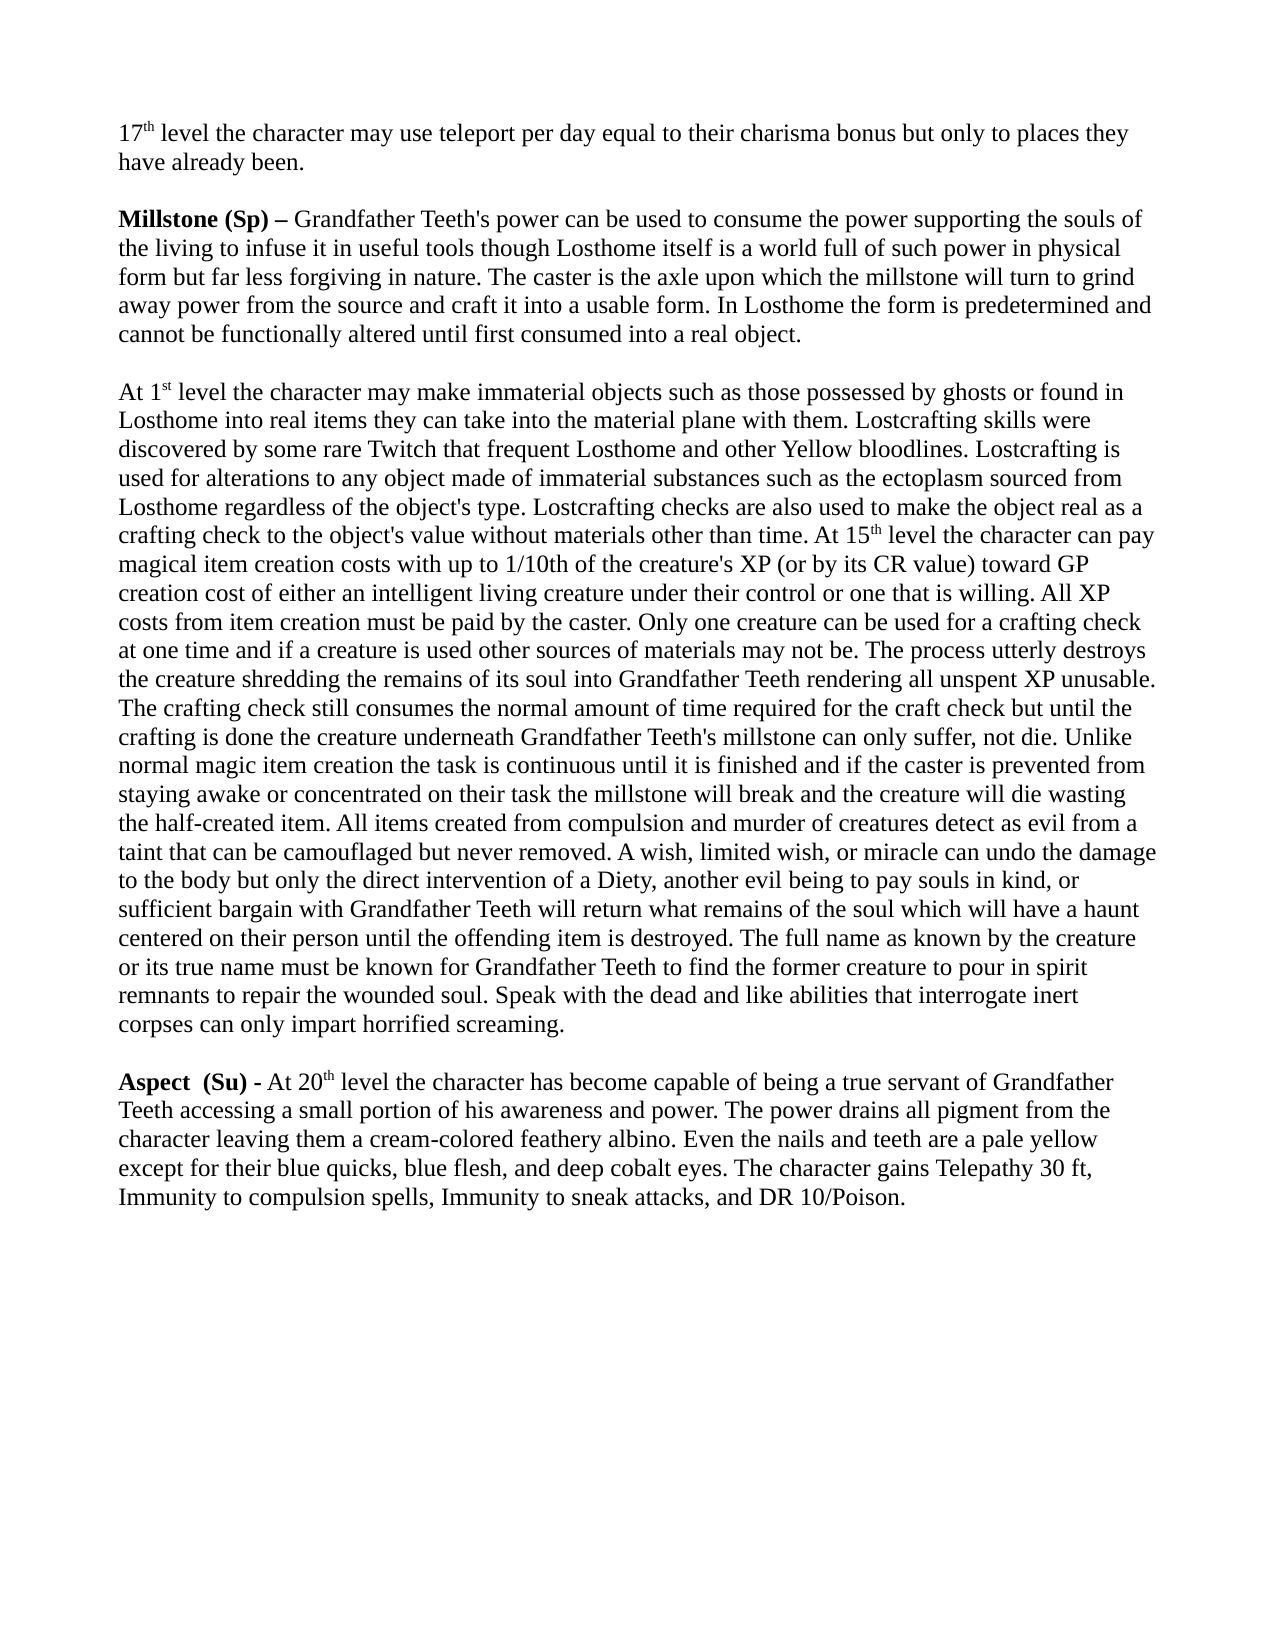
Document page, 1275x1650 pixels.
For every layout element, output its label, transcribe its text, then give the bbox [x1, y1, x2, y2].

text Millstone (Sp) – Grandfather Teeth's power can be used to consume the power supporting the souls of the living to infuse it in useful tools though Losthome itself is a world full of such power in physical form but far less forgiving in nature. The caster is the axle upon which the millstone will turn to grind away power from the source and craft it into a usable form. In Losthome the form is predetermined and cannot be functionally altered until first consumed into a real object. [118, 204, 1157, 348]
text Aspect (Su) - At 20th level the character has become capable of being a true servant of Grandfather Teeth accessing a small portion of his awareness and power. The power drains all pigment from the character leaving them a cream-colored feathery albino. Even the nails and teeth are a pale yellow except for their blue quicks, blue flesh, and deep cobalt eyes. The character gains Telepathy 30 ft, Immunity to compulsion spells, Immunity to sneak attacks, and DR 10/Poison. [118, 1067, 1157, 1211]
text At 1st level the character may make immaterial objects such as those possessed by ghosts or found in Losthome into real items they can take into the material plane with them. Lostcrafting skills were discovered by some rare Twitch that frequent Losthome and other Yellow bloodlines. Lostcrafting is used for alterations to any object made of immaterial substances such as the ectoplasm sourced from Losthome regardless of the object's type. Lostcrafting checks are also used to make the object real as a crafting check to the object's value without materials other than time. At 15th level the character can pay magical item creation costs with up to 1/10th of the creature's XP (or by its CR value) toward GP creation cost of either an intelligent living creature under their control or one that is willing. All XP costs from item creation must be paid by the caster. Only one creature can be used for a crafting check at one time and if a creature is used other sources of materials may not be. The process utterly destroys the creature shredding the remains of its soul into Grandfather Teeth rendering all unspent XP unusable. The crafting check still consumes the normal amount of time required for the craft check but until the crafting is done the creature underneath Grandfather Teeth's millstone can only suffer, not die. Unlike normal magic item creation the task is continuous until it is finished and if the caster is prevented from staying awake or concentrated on their task the millstone will break and the creature will die wasting the half-created item. All items created from compulsion and murder of creatures detect as evil from a taint that can be camouflaged but never removed. A wish, limited wish, or miracle can undo the damage to the body but only the direct intervention of a Diety, another evil being to pay souls in kind, or sufficient bargain with Grandfather Teeth will return what remains of the soul which will have a haunt centered on their person until the offending item is destroyed. The full name as known by the creature or its true name must be known for Grandfather Teeth to find the former creature to pour in spirit remnants to repair the wounded soul. Speak with the dead and like abilities that interrogate inert corpses can only impart horrified screaming. [118, 377, 1157, 1038]
text 17th level the character may use teleport per day equal to their charisma bonus but only to places they have already been. [118, 118, 1157, 176]
